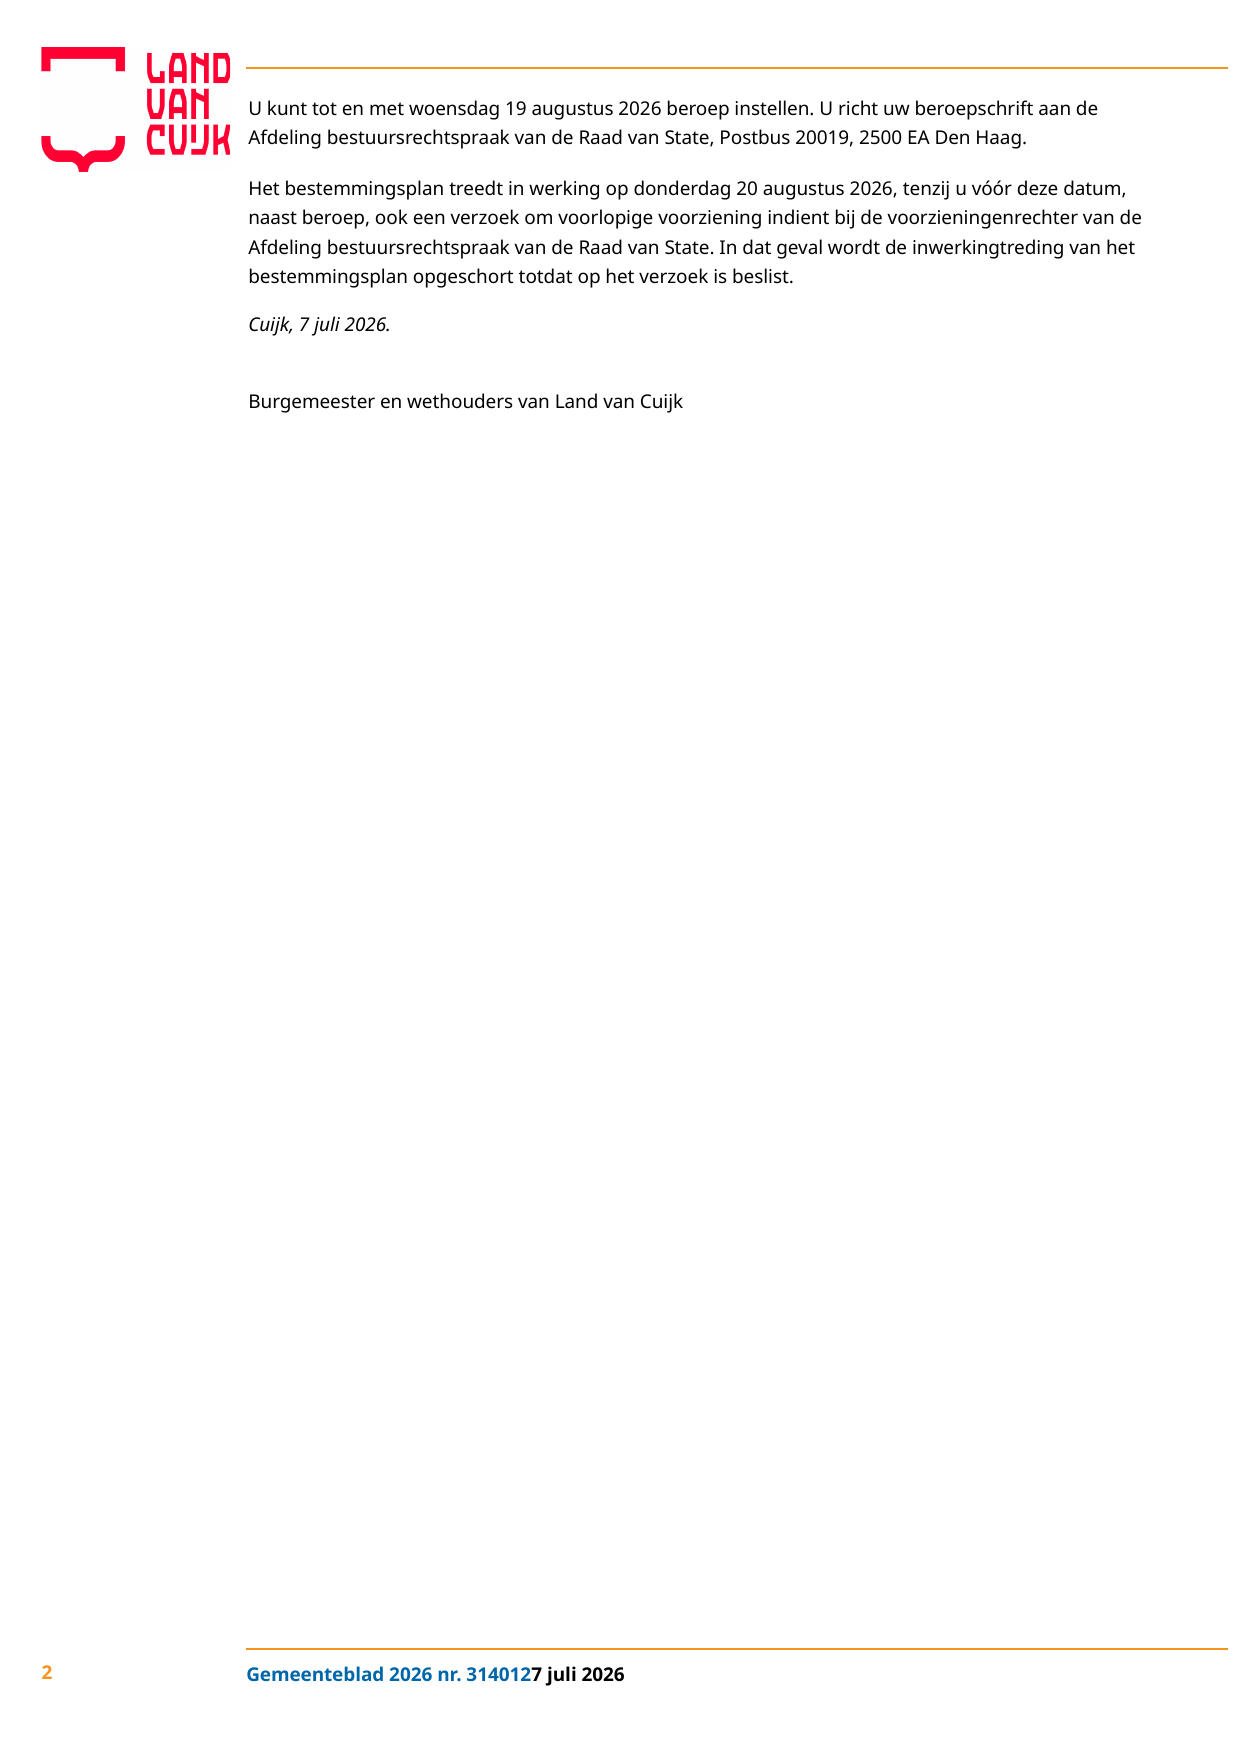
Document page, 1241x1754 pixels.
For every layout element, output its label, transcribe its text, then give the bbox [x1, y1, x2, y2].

text Cuijk, 7 juli 2026. [248, 311, 1152, 337]
picture [41, 47, 231, 172]
text Het bestemmingsplan treedt in werking op donderdag 20 augustus 2026, tenzij u vóór deze datum, naast beroep, ook een verzoek om voorlopige voorziening indient bij de voorzieningenrechter van de Afdeling bestuursrechtspraak van de Raad van State. In dat geval wordt de inwerkingtreding van het bestemmingsplan opgeschort totdat op het verzoek is beslist. [248, 175, 1152, 289]
text U kunt tot en met woensdag 19 augustus 2026 beroep instellen. U richt uw beroepschrift aan de Afdeling bestuursrechtspraak van de Raad van State, Postbus 20019, 2500 EA Den Haag. [248, 95, 1152, 150]
text Burgemeester en wethouders van Land van Cuijk [248, 388, 1152, 414]
